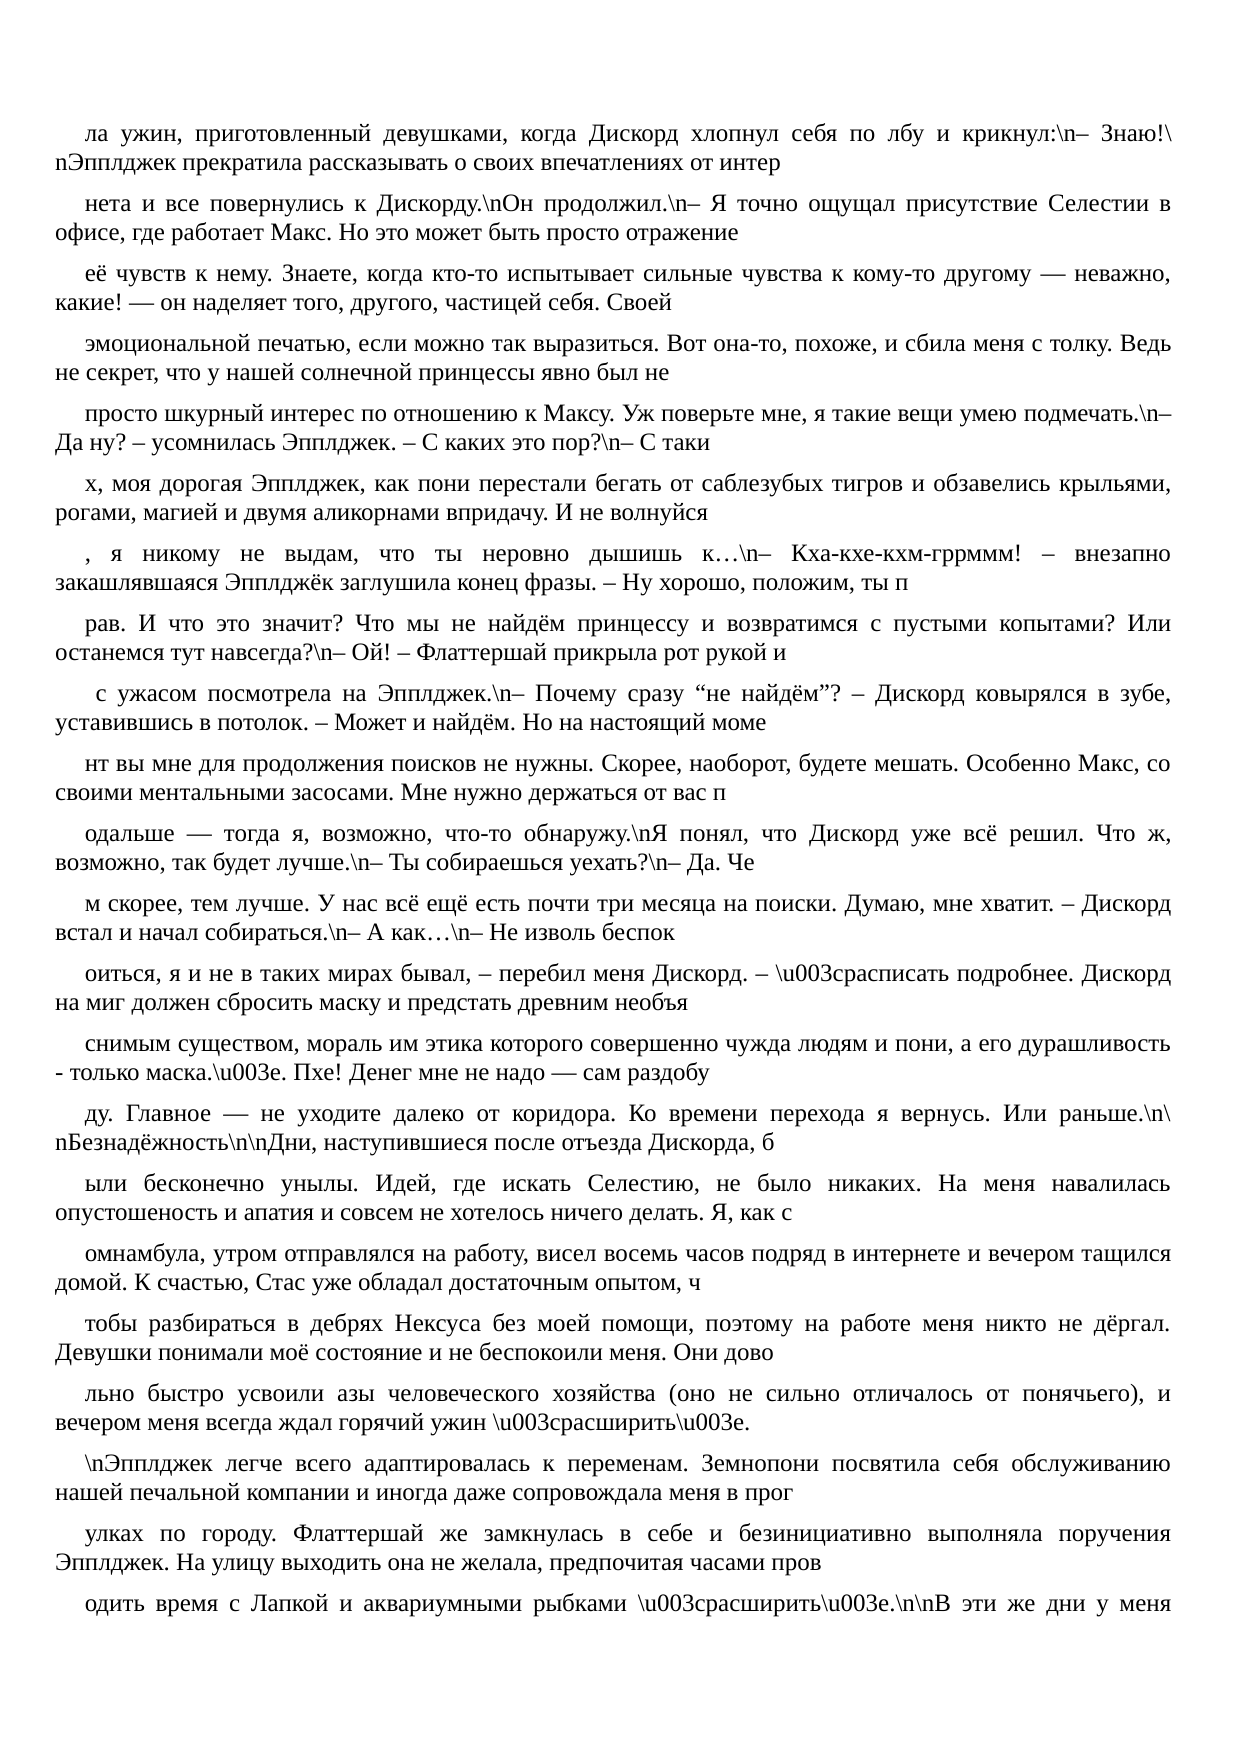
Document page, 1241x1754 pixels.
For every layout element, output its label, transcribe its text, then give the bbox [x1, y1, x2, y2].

text её чувств к нему. Знаете, когда кто-то испытывает сильные чувства к кому-то другому — неважно, какие! — он наделяет того, другого, частицей себя. Своей [55, 258, 1172, 316]
text нета и все повернулись к Дискорду.\nОн продолжил.\n– Я точно ощущал присутствие Селестии в офисе, где работает Макс. Но это может быть просто отражение [55, 188, 1172, 246]
text тобы разбираться в дебрях Нексуса без моей помощи, поэтому на работе меня никто не дёргал. Девушки понимали моё состояние и не беспокоили меня. Они дово [55, 1308, 1172, 1366]
text рав. И что это значит? Что мы не найдём принцессу и возвратимся с пустыми копытами? Или останемся тут навсегда?\n– Ой! – Флаттершай прикрыла рот рукой и [55, 608, 1172, 666]
text с ужасом посмотрела на Эпплджек.\n– Почему сразу “не найдём”? – Дискорд ковырялся в зубе, уставившись в потолок. – Может и найдём. Но на настоящий моме [55, 678, 1172, 736]
text улках по городу. Флаттершай же замкнулась в себе и безинициативно выполняла поручения Эпплджек. На улицу выходить она не желала, предпочитая часами пров [55, 1518, 1172, 1576]
text \nЭпплджек легче всего адаптировалась к переменам. Земнопони посвятила себя обслуживанию нашей печальной компании и иногда даже сопровождала меня в прог [55, 1448, 1172, 1506]
text ыли бесконечно унылы. Идей, где искать Селестию, не было никаких. На меня навалилась опустошеность и апатия и совсем не хотелось ничего делать. Я, как с [55, 1168, 1172, 1226]
text просто шкурный интерес по отношению к Максу. Уж поверьте мне, я такие вещи умею подмечать.\n– Да ну? – усомнилась Эпплджек. – С каких это пор?\n– С таки [55, 398, 1172, 456]
text ду. Главное — не уходите далеко от коридора. Ко времени перехода я вернусь. Или раньше.\n\nБезнадёжность\n\nДни, наступившиеся после отъезда Дискорда, б [55, 1098, 1172, 1156]
text оиться, я и не в таких мирах бывал, – перебил меня Дискорд. – \u003cрасписать подробнее. Дискорд на миг должен сбросить маску и предстать древним необъя [55, 958, 1172, 1016]
text , я никому не выдам, что ты неровно дышишь к…\n– Кха-кхе-кхм-гррммм! – внезапно закашлявшаяся Эпплджёк заглушила конец фразы. – Ну хорошо, положим, ты п [55, 538, 1172, 596]
text м скорее, тем лучше. У нас всё ещё есть почти три месяца на поиски. Думаю, мне хватит. – Дискорд встал и начал собираться.\n– А как…\n– Не изволь беспок [55, 888, 1172, 946]
text х, моя дорогая Эпплджек, как пони перестали бегать от саблезубых тигров и обзавелись крыльями, рогами, магией и двумя аликорнами впридачу. И не волнуйся [55, 468, 1172, 526]
text одальше — тогда я, возможно, что-то обнаружу.\nЯ понял, что Дискорд уже всё решил. Что ж, возможно, так будет лучше.\n– Ты собираешься уехать?\n– Да. Че [55, 818, 1172, 876]
text ла ужин, приготовленный девушками, когда Дискорд хлопнул себя по лбу и крикнул:\n– Знаю!\nЭпплджек прекратила рассказывать о своих впечатлениях от интер [55, 118, 1172, 176]
text льно быстро усвоили азы человеческого хозяйства (оно не сильно отличалось от понячьего), и вечером меня всегда ждал горячий ужин \u003cрасширить\u003e. [55, 1378, 1172, 1436]
text одить время с Лапкой и аквариумными рыбками \u003cрасширить\u003e.\n\nВ эти же дни у меня [55, 1588, 1172, 1617]
text эмоциональной печатью, если можно так выразиться. Вот она-то, похоже, и сбила меня с толку. Ведь не секрет, что у нашей солнечной принцессы явно был не [55, 328, 1172, 386]
text омнамбула, утром отправлялся на работу, висел восемь часов подряд в интернете и вечером тащился домой. К счастью, Стас уже обладал достаточным опытом, ч [55, 1238, 1172, 1296]
text нт вы мне для продолжения поисков не нужны. Скорее, наоборот, будете мешать. Особенно Макс, со своими ментальными засосами. Мне нужно держаться от вас п [55, 748, 1172, 806]
text снимым существом, мораль им этика которого совершенно чужда людям и пони, а его дурашливость - только маска.\u003e. Пхе! Денег мне не надо — сам раздобу [55, 1028, 1172, 1086]
